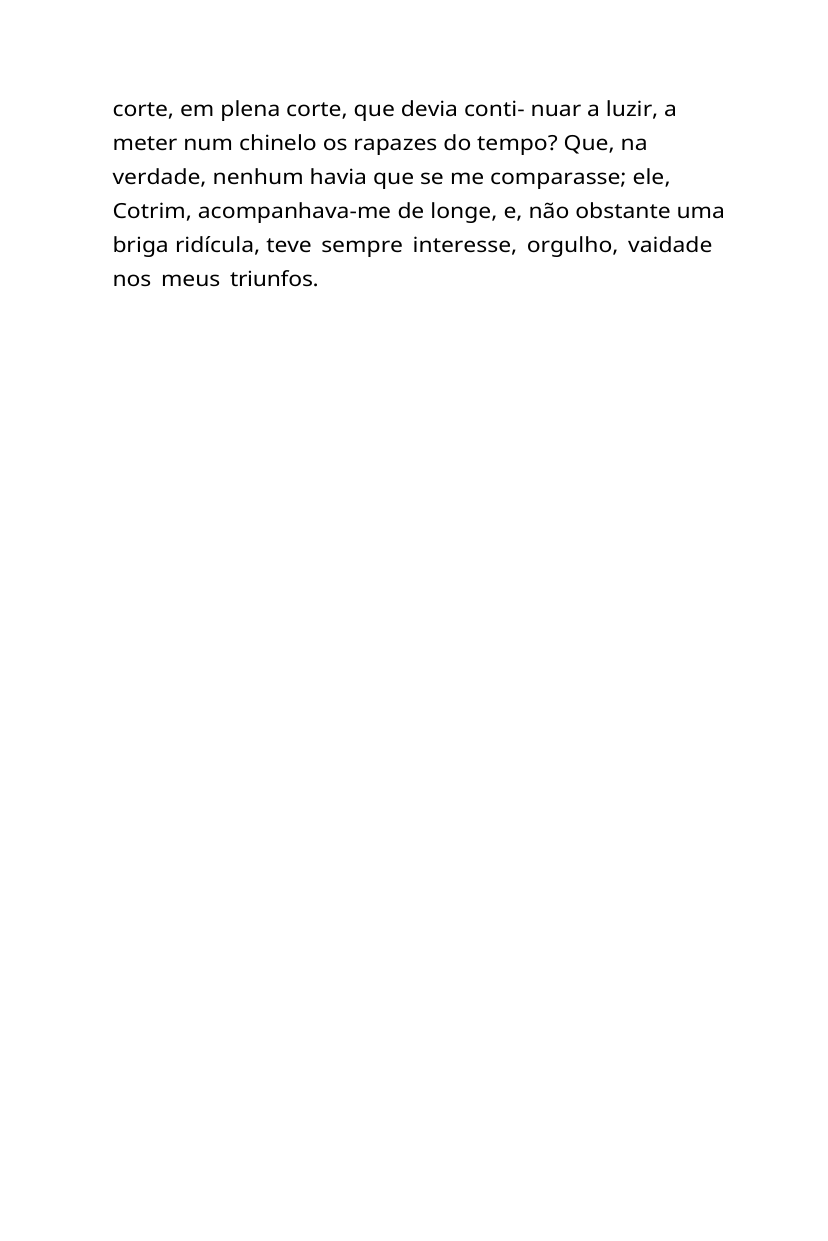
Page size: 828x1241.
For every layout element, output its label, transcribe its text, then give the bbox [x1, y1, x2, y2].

text corte, em plena corte, que devia conti- nuar a luzir, a meter num chinelo os rapazes do tempo? Que, na verdade, nenhum havia que se me comparasse; ele, Cotrim, acompanhava-me de longe, e, não obstante uma briga ridícula, teve sempre interesse, orgulho, vaidade nos meus triunfos. [112, 94, 745, 292]
